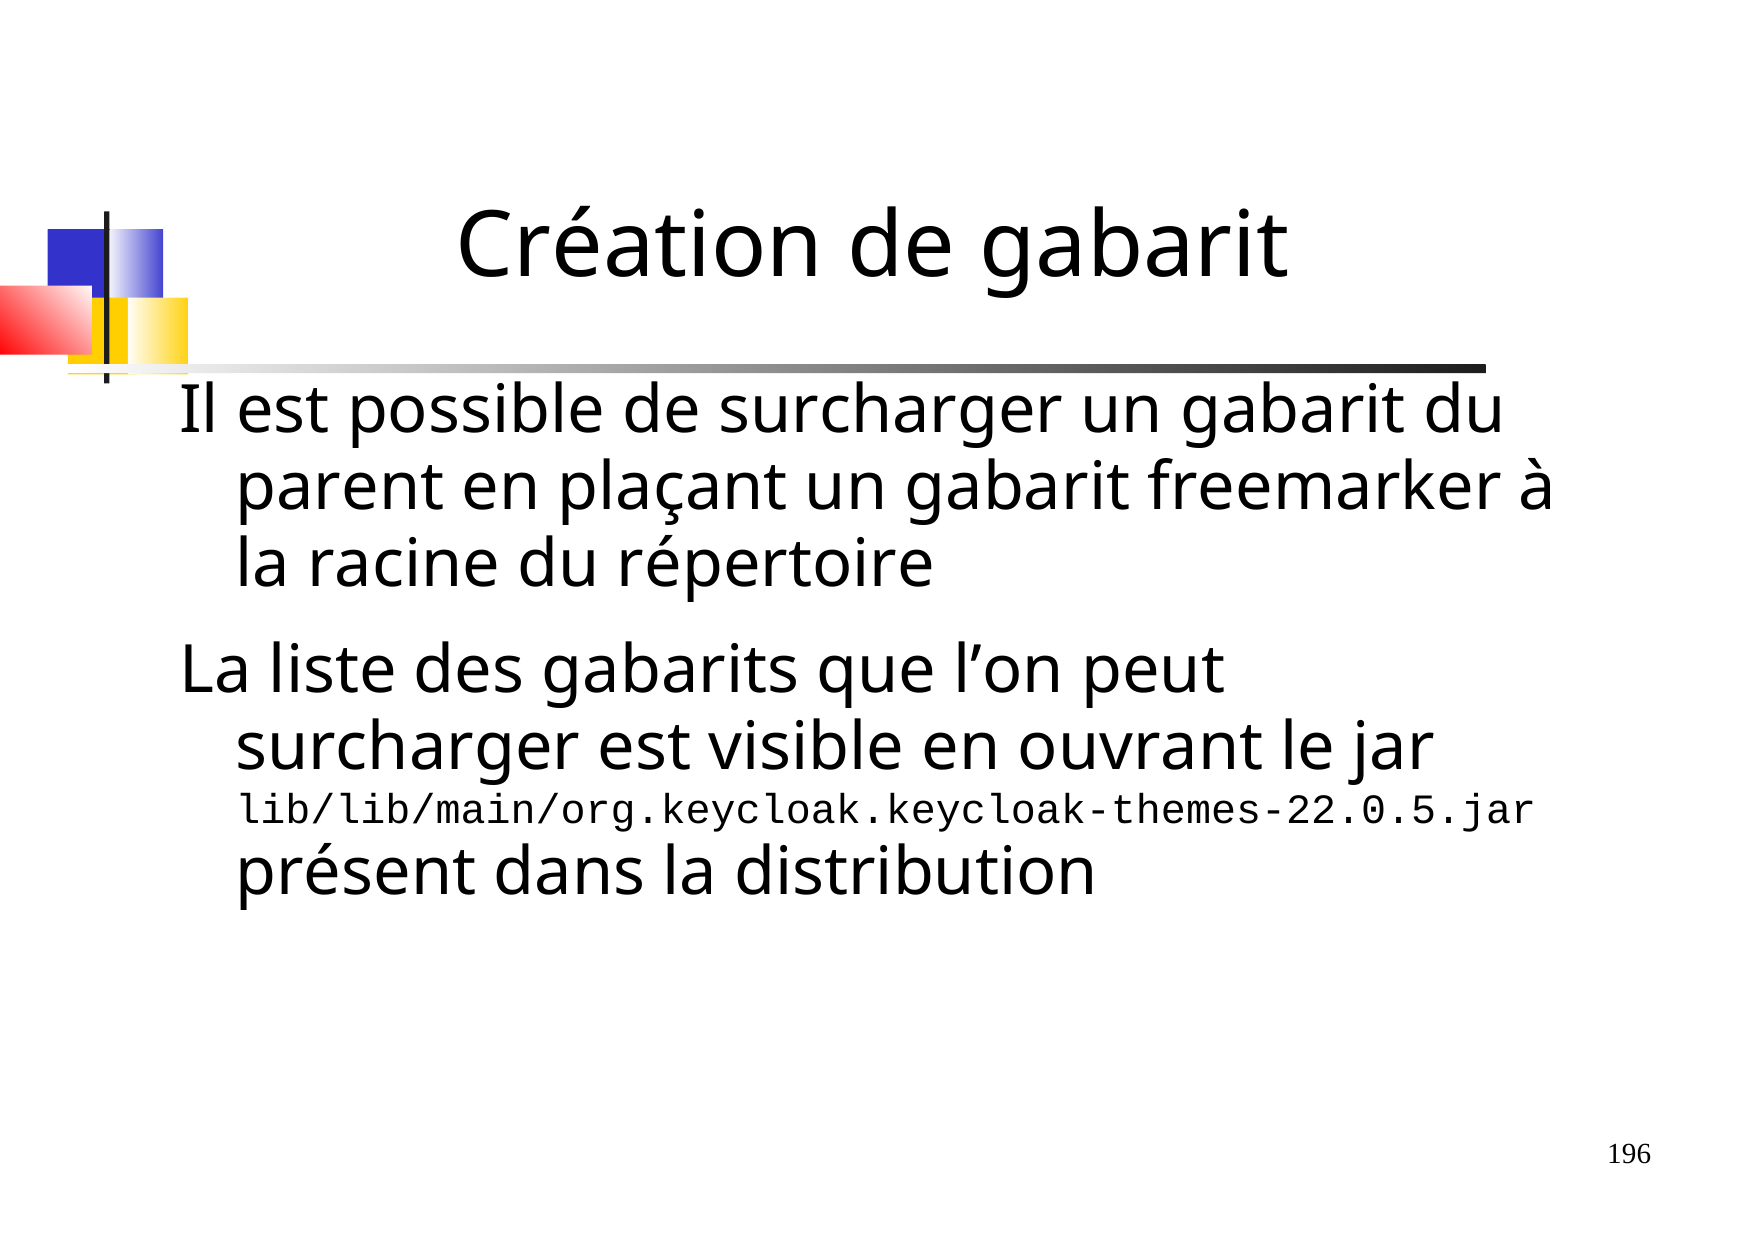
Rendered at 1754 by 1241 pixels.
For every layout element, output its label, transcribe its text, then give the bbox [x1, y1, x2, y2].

list Il est possible de surcharger un gabarit du parent en plaçant un gabarit freemarker à la racine du répertoire La liste des gabarits que l’on peut surcharger est visible en ouvrant le jar lib/lib/main/org.keycloak.keycloak-themes-22.0.5.jar présent dans la distribution [179, 371, 1567, 1091]
title Création de gabarit [179, 139, 1567, 351]
